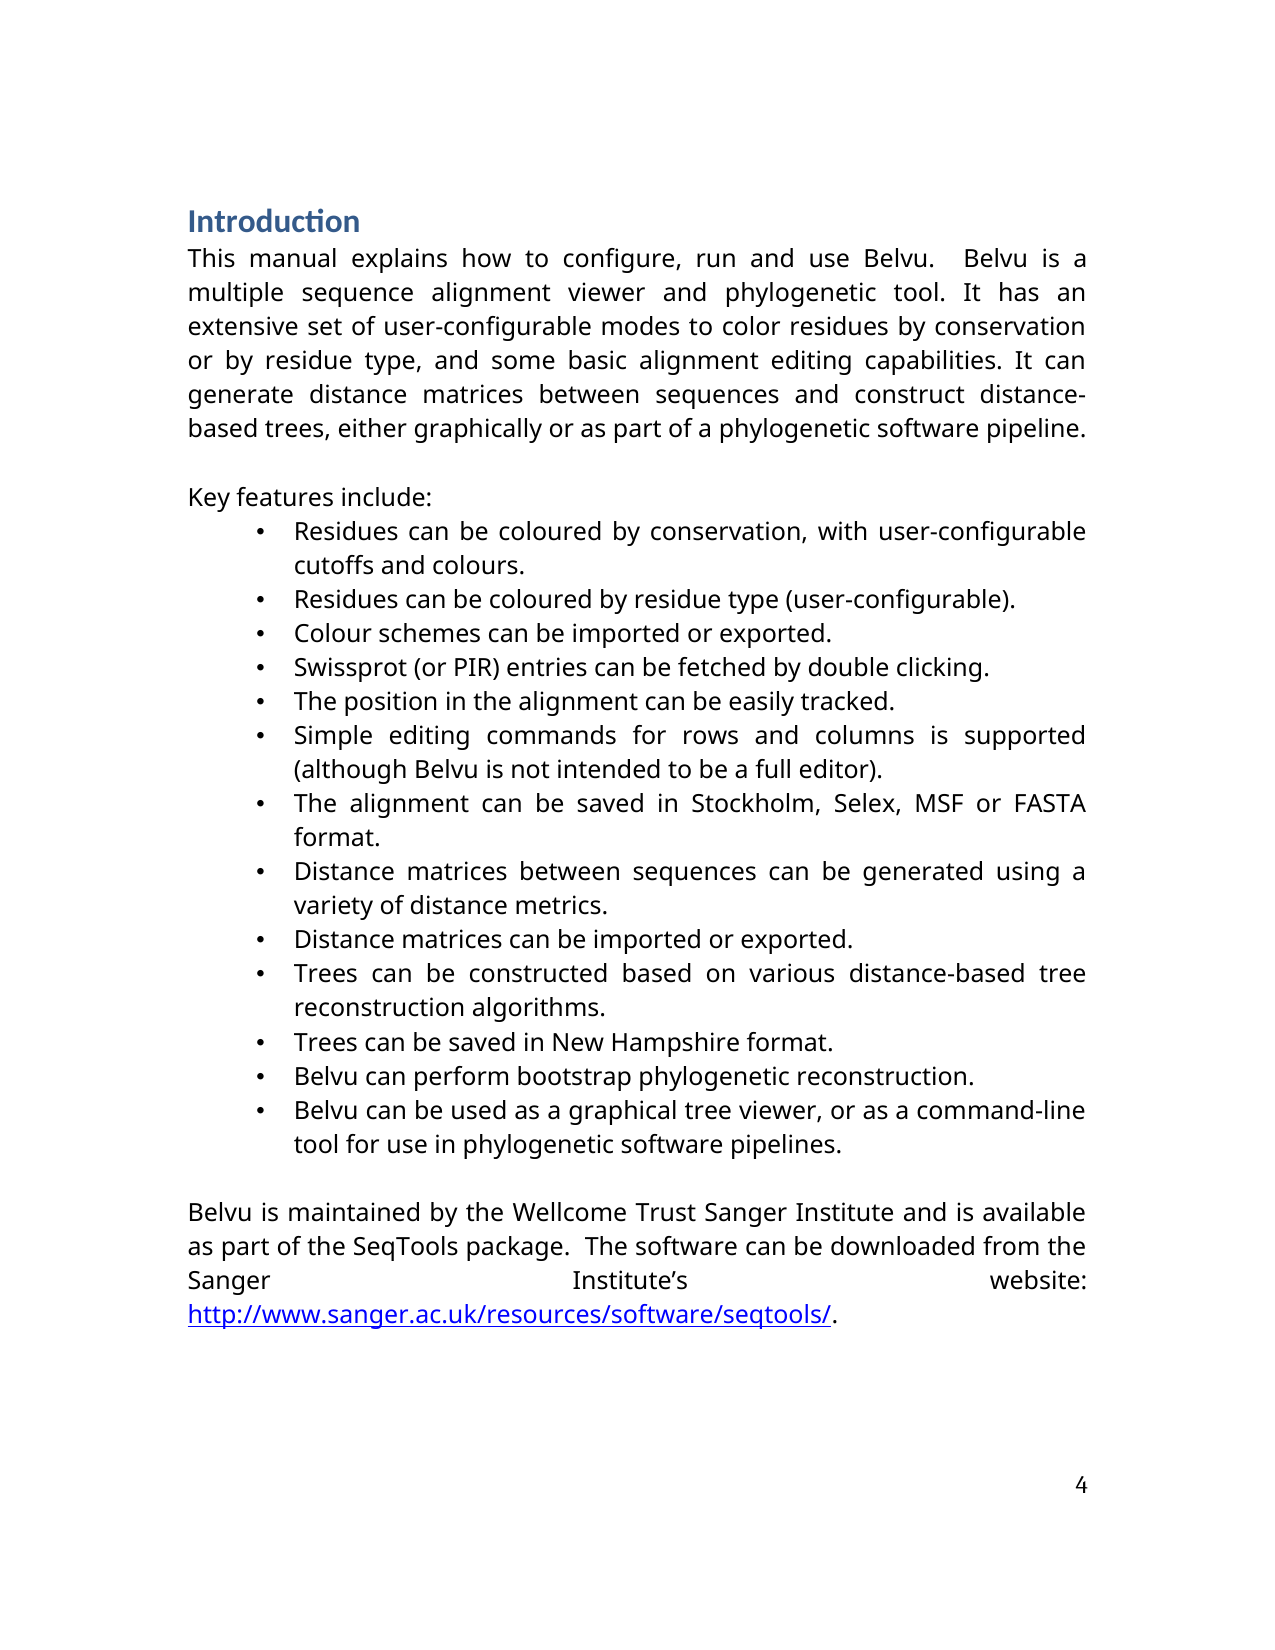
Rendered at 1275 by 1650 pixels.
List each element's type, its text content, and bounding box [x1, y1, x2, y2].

list Distance matrices can be imported or exported. [256, 922, 1087, 956]
text This manual explains how to configure, run and use Belvu. Belvu is a multiple sequence alignment viewer and phylogenetic tool. It has an extensive set of user-configurable modes to color residues by conservation or by residue type, and some basic alignment editing capabilities. It can generate distance matrices between sequences and construct distance-based trees, either graphically or as part of a phylogenetic software pipeline. [187, 241, 1087, 445]
list The alignment can be saved in Stockholm, Selex, MSF or FASTA format. [256, 786, 1087, 854]
list Distance matrices between sequences can be generated using a variety of distance metrics. [256, 854, 1087, 922]
text Key features include: [187, 479, 1087, 513]
list Belvu can perform bootstrap phylogenetic reconstruction. [256, 1058, 1087, 1092]
text Belvu is maintained by the Wellcome Trust Sanger Institute and is available as part of the SeqTools package. The software can be downloaded from the Sanger Institute’s website: http://www.sanger.ac.uk/resources/software/seqtools/. [187, 1194, 1087, 1331]
list Swissprot (or PIR) entries can be fetched by double clicking. [256, 649, 1087, 683]
list The position in the alignment can be easily tracked. [256, 683, 1087, 718]
list Trees can be constructed based on various distance-based tree reconstruction algorithms. [256, 956, 1087, 1024]
list Residues can be coloured by conservation, with user-configurable cutoffs and colours. [256, 513, 1087, 581]
list Trees can be saved in New Hampshire format. [256, 1024, 1087, 1058]
list Residues can be coloured by residue type (user-configurable). [256, 581, 1087, 615]
list Colour schemes can be imported or exported. [256, 615, 1087, 649]
subtitle Introduction [187, 200, 1087, 241]
list Simple editing commands for rows and columns is supported (although Belvu is not intended to be a full editor). [256, 718, 1087, 786]
list Belvu can be used as a graphical tree viewer, or as a command-line tool for use in phylogenetic software pipelines. [256, 1092, 1087, 1160]
